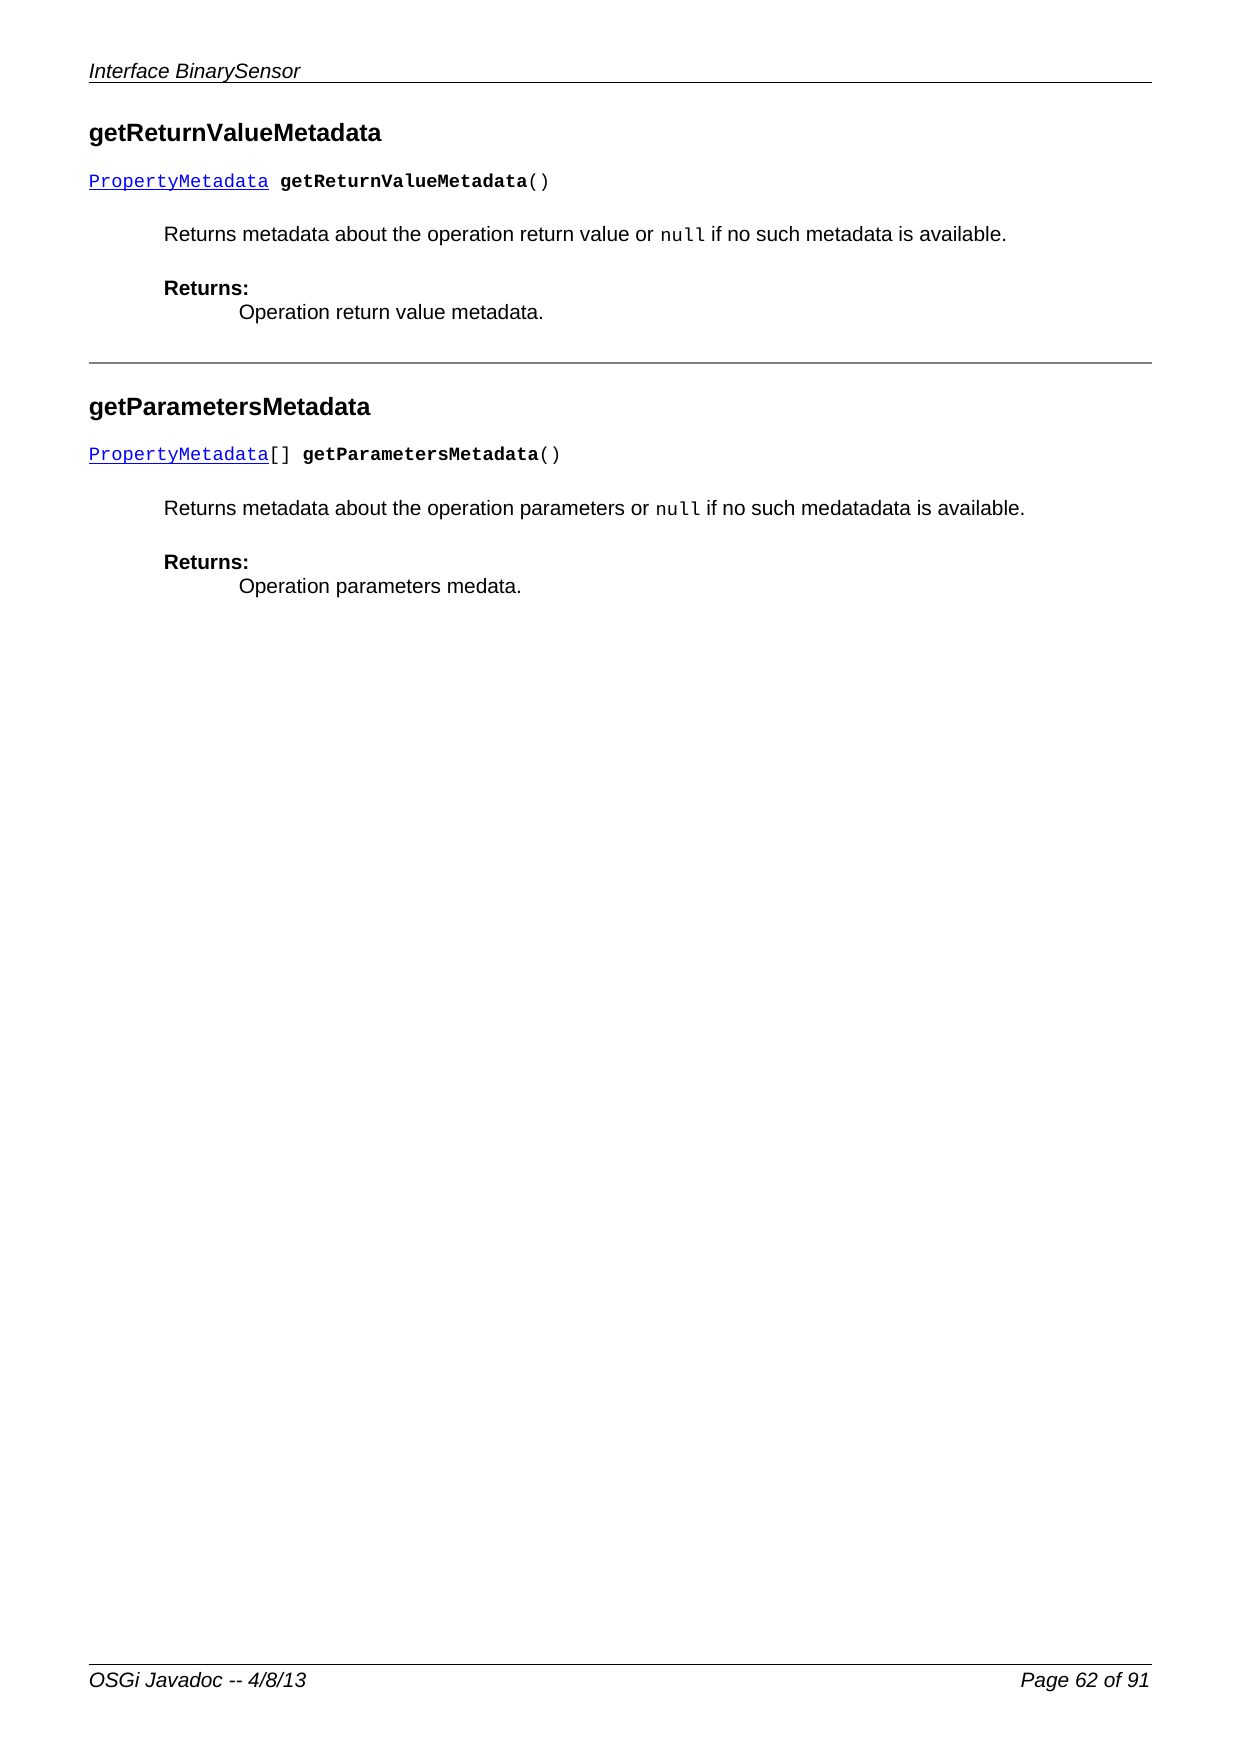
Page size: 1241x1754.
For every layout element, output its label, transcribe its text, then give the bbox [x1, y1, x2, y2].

text Operation return value metadata. [238, 300, 1152, 324]
subtitle getReturnValueMetadata [88, 118, 1152, 147]
text Returns metadata about the operation parameters or null if no such medatadata is available. [163, 496, 1152, 521]
text PropertyMetadata[] getParametersMetadata() [88, 445, 1152, 466]
text Operation parameters medata. [238, 574, 1152, 598]
text Returns metadata about the operation return value or null if no such metadata is available. [163, 222, 1152, 247]
text PropertyMetadata getReturnValueMetadata() [88, 171, 1152, 193]
text Returns: [163, 550, 1152, 574]
text Returns: [163, 276, 1152, 300]
subtitle getParametersMetadata [88, 392, 1152, 421]
